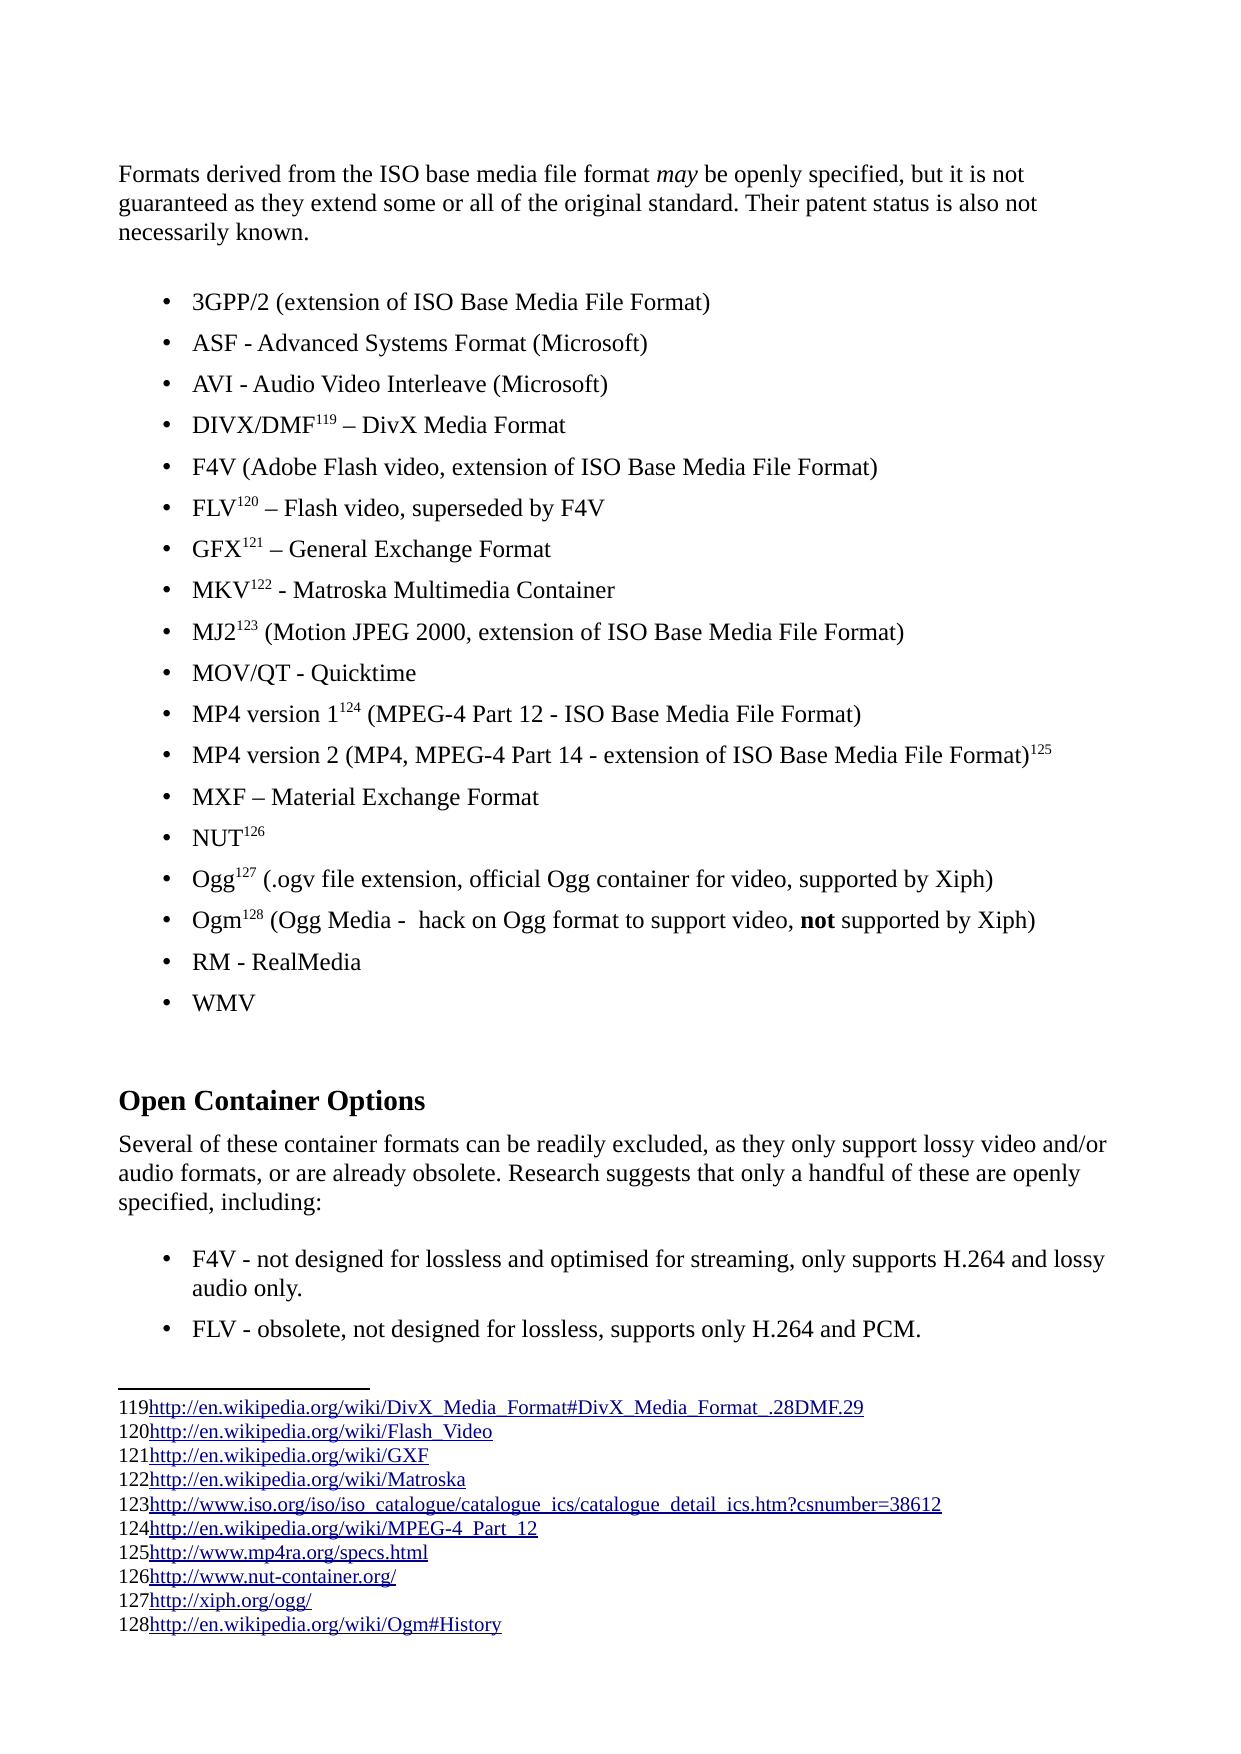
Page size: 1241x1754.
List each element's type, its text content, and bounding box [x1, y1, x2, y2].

list FLV - obsolete, not designed for lossless, supports only H.264 and PCM. [162, 1314, 1122, 1343]
list http://xiph.org/ogg/ [118, 1588, 1122, 1612]
list MP4 version 2 (MP4, MPEG-4 Part 14 - extension of ISO Base Media File Format) [162, 741, 1122, 769]
list Ogg (.ogv file extension, official Ogg container for video, supported by Xiph) [162, 864, 1122, 893]
text Formats derived from the ISO base media file format may be openly specified, but it is not guaranteed as they extend some or all of the original standard. Their patent status is also not necessarily known. [118, 159, 1122, 246]
list F4V - not designed for lossless and optimised for streaming, only supports H.264 and lossy audio only. [162, 1244, 1122, 1302]
list http://www.mp4ra.org/specs.html [118, 1539, 1122, 1564]
text Several of these container formats can be readily excluded, as they only support lossy video and/or audio formats, or are already obsolete. Research suggests that only a handful of these are openly specified, including: [118, 1129, 1122, 1215]
list http://en.wikipedia.org/wiki/Ogm#History [118, 1612, 1122, 1636]
list http://www.iso.org/iso/iso_catalogue/catalogue_ics/catalogue_detail_ics.htm?csnumber=38612 [118, 1491, 1122, 1516]
list MXF – Material Exchange Format [162, 782, 1122, 811]
list Ogm (Ogg Media - hack on Ogg format to support video, not supported by Xiph) [162, 906, 1122, 934]
list GFX – General Exchange Format [162, 534, 1122, 563]
list http://www.nut-container.org/ [118, 1564, 1122, 1588]
list MOV/QT - Quicktime [162, 658, 1122, 687]
list NUT [162, 823, 1122, 852]
list FLV – Flash video, superseded by F4V [162, 493, 1122, 522]
list AVI - Audio Video Interleave (Microsoft) [162, 369, 1122, 398]
list http://en.wikipedia.org/wiki/DivX_Media_Format#DivX_Media_Format_.28DMF.29 [118, 1395, 1122, 1419]
list 3GPP/2 (extension of ISO Base Media File Format) [162, 287, 1122, 316]
list MJ2 (Motion JPEG 2000, extension of ISO Base Media File Format) [162, 617, 1122, 646]
list RM - RealMedia [162, 947, 1122, 976]
list http://en.wikipedia.org/wiki/GXF [118, 1443, 1122, 1467]
list http://en.wikipedia.org/wiki/Flash_Video [118, 1419, 1122, 1443]
list http://en.wikipedia.org/wiki/Matroska [118, 1467, 1122, 1491]
list MP4 version 1 (MPEG-4 Part 12 - ISO Base Media File Format) [162, 699, 1122, 728]
list http://en.wikipedia.org/wiki/MPEG-4_Part_12 [118, 1516, 1122, 1539]
subtitle Open Container Options [118, 1083, 1122, 1117]
list WMV [162, 988, 1122, 1017]
list MKV - Matroska Multimedia Container [162, 576, 1122, 604]
list F4V (Adobe Flash video, extension of ISO Base Media File Format) [162, 452, 1122, 481]
list DIVX/DMF – DivX Media Format [162, 411, 1122, 439]
list ASF - Advanced Systems Format (Microsoft) [162, 328, 1122, 357]
